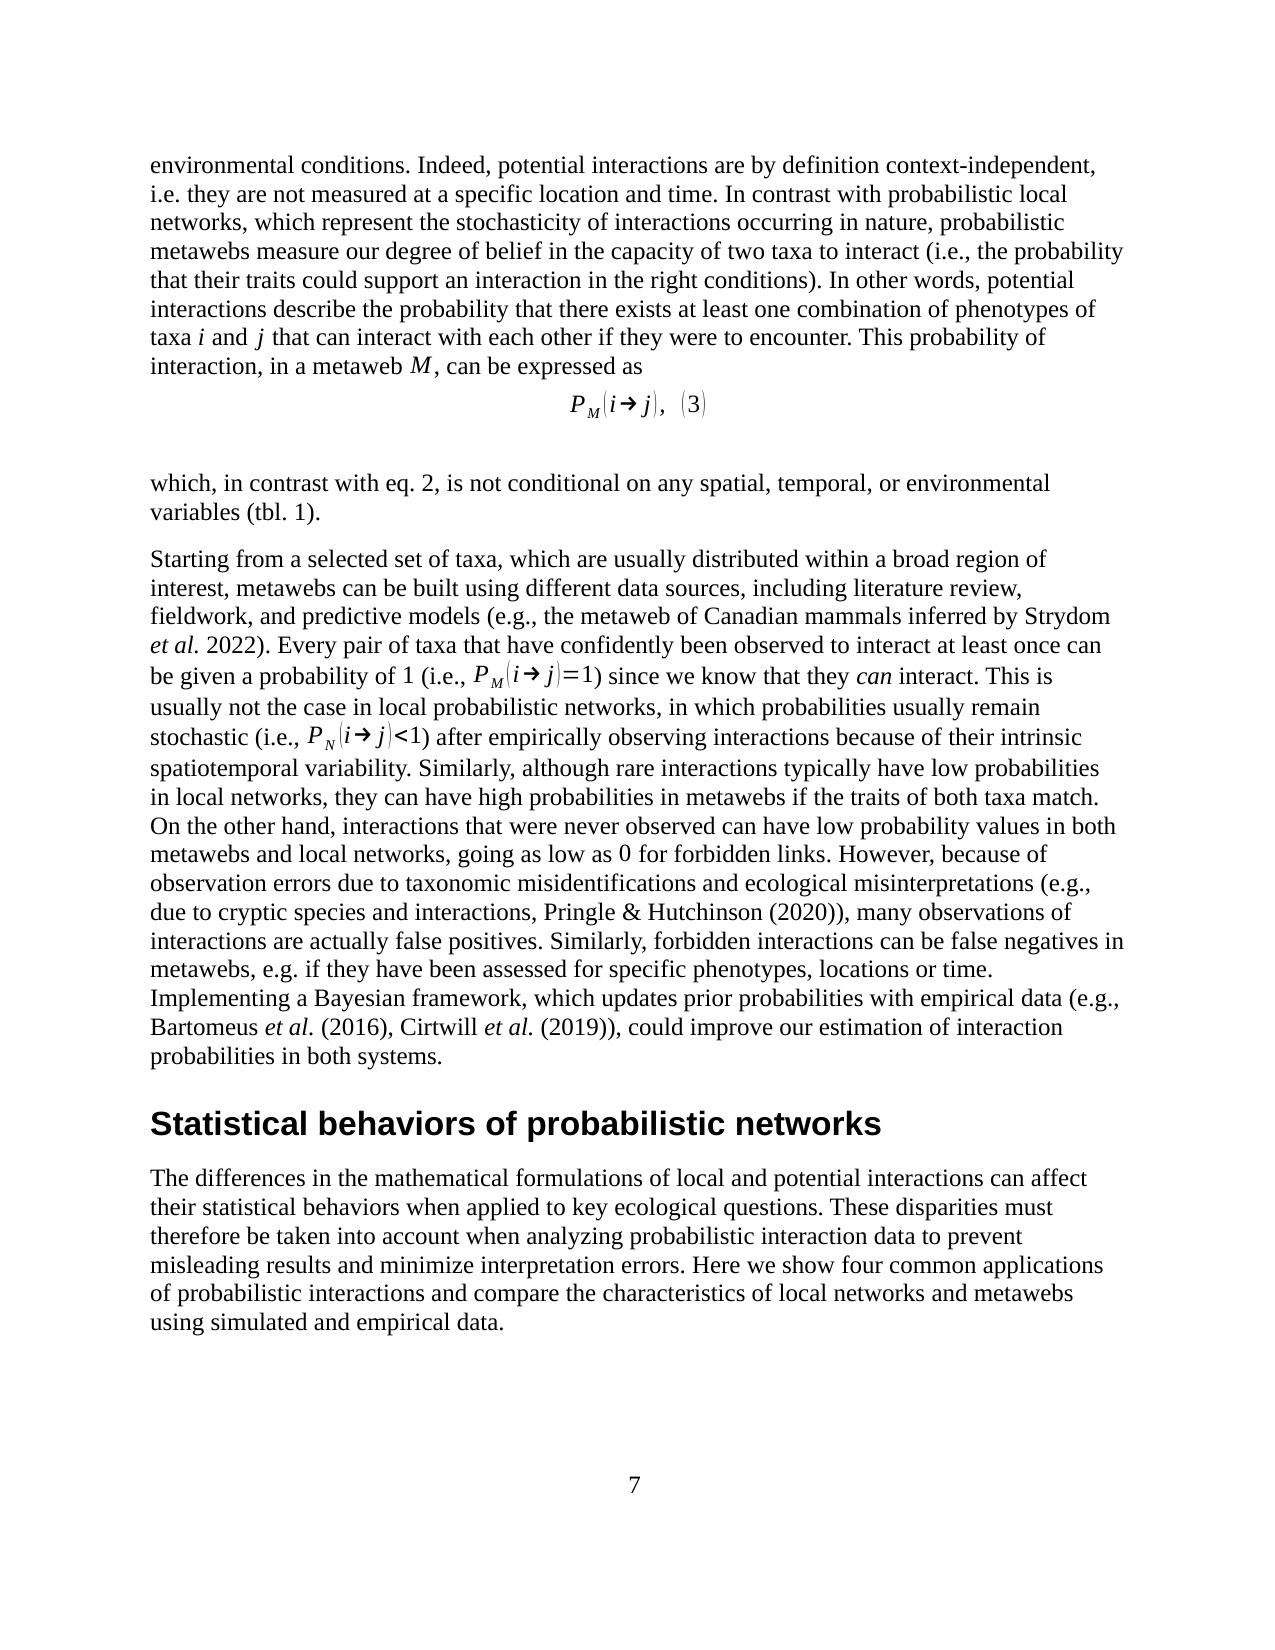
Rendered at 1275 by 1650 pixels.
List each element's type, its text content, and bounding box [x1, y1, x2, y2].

text The differences in the mathematical formulations of local and potential interactions can affect their statistical behaviors when applied to key ecological questions. These disparities must therefore be taken into account when analyzing probabilistic interaction data to prevent misleading results and minimize interpretation errors. Here we show four common applications of probabilistic interactions and compare the characteristics of local networks and metawebs using simulated and empirical data. [150, 1163, 1125, 1336]
text environmental conditions. Indeed, potential interactions are by definition context-independent, i.e. they are not measured at a specific location and time. In contrast with probabilistic local networks, which represent the stochasticity of interactions occurring in nature, probabilistic metawebs measure our degree of belief in the capacity of two taxa to interact (i.e., the probability that their traits could support an interaction in the right conditions). In other words, potential interactions describe the probability that there exists at least one combination of phenotypes of taxa and that can interact with each other if they were to encounter. This probability of interaction, in a metaweb , can be expressed as [150, 150, 1125, 380]
text Starting from a selected set of taxa, which are usually distributed within a broad region of interest, metawebs can be built using different data sources, including literature review, fieldwork, and predictive models (e.g., the metaweb of Canadian mammals inferred by Strydom et al. 2022). Every pair of taxa that have confidently been observed to interact at least once can be given a probability of (i.e., ) since we know that they can interact. This is usually not the case in local probabilistic networks, in which probabilities usually remain stochastic (i.e., ) after empirically observing interactions because of their intrinsic spatiotemporal variability. Similarly, although rare interactions typically have low probabilities in local networks, they can have high probabilities in metawebs if the traits of both taxa match. On the other hand, interactions that were never observed can have low probability values in both metawebs and local networks, going as low as for forbidden links. However, because of observation errors due to taxonomic misidentifications and ecological misinterpretations (e.g., due to cryptic species and interactions, Pringle & Hutchinson (2020)), many observations of interactions are actually false positives. Similarly, forbidden interactions can be false negatives in metawebs, e.g. if they have been assessed for specific phenotypes, locations or time. Implementing a Bayesian framework, which updates prior probabilities with empirical data (e.g., Bartomeus et al. (2016), Cirtwill et al. (2019)), could improve our estimation of interaction probabilities in both systems. [150, 544, 1125, 1069]
text which, in contrast with eq. 2, is not conditional on any spatial, temporal, or environmental variables (tbl. 1). [150, 468, 1125, 526]
subtitle Statistical behaviors of probabilistic networks [150, 1103, 1125, 1142]
